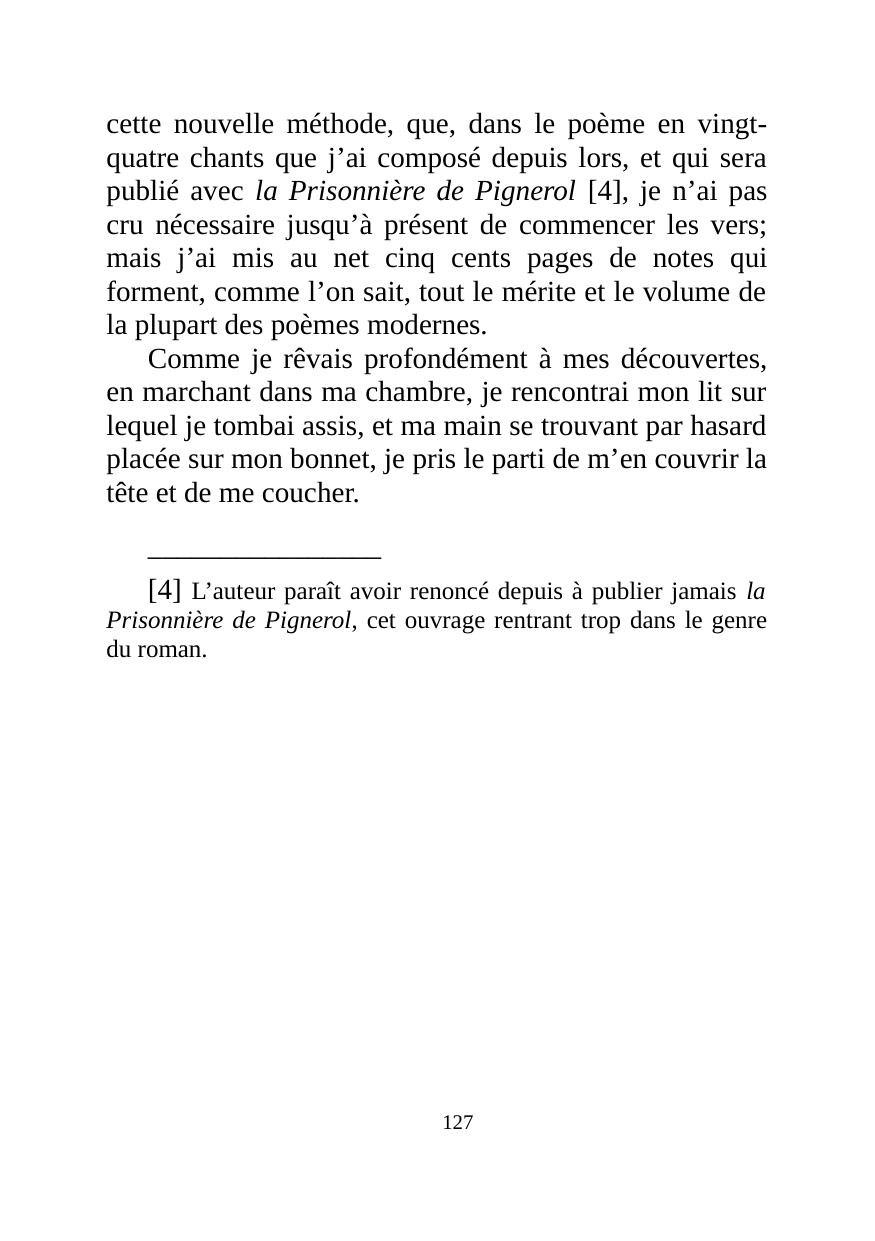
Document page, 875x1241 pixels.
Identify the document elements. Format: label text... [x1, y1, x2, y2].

text [4] L’auteur paraît avoir renoncé depuis à publier jamais la Prisonnière de Pignerol, cet ouvrage rentrant trop dans le genre du roman. [106, 572, 768, 663]
text cette nouvelle méthode, que, dans le poème en vingt-quatre chants que j’ai composé depuis lors, et qui sera publié avec la Prisonnière de Pignerol [4], je n’ai pas cru nécessaire jusqu’à présent de commencer les vers; mais j’ai mis au net cinq cents pages de notes qui forment, comme l’on sait, tout le mérite et le volume de la plupart des poèmes modernes. [106, 106, 768, 341]
text ‒‒‒‒‒‒‒‒‒‒‒‒‒‒‒‒ [106, 538, 768, 572]
text Comme je rêvais profondément à mes découvertes, en marchant dans ma chambre, je rencontrai mon lit sur lequel je tombai assis, et ma main se trouvant par hasard placée sur mon bonnet, je pris le parti de m’en couvrir la tête et de me coucher. [106, 341, 768, 509]
